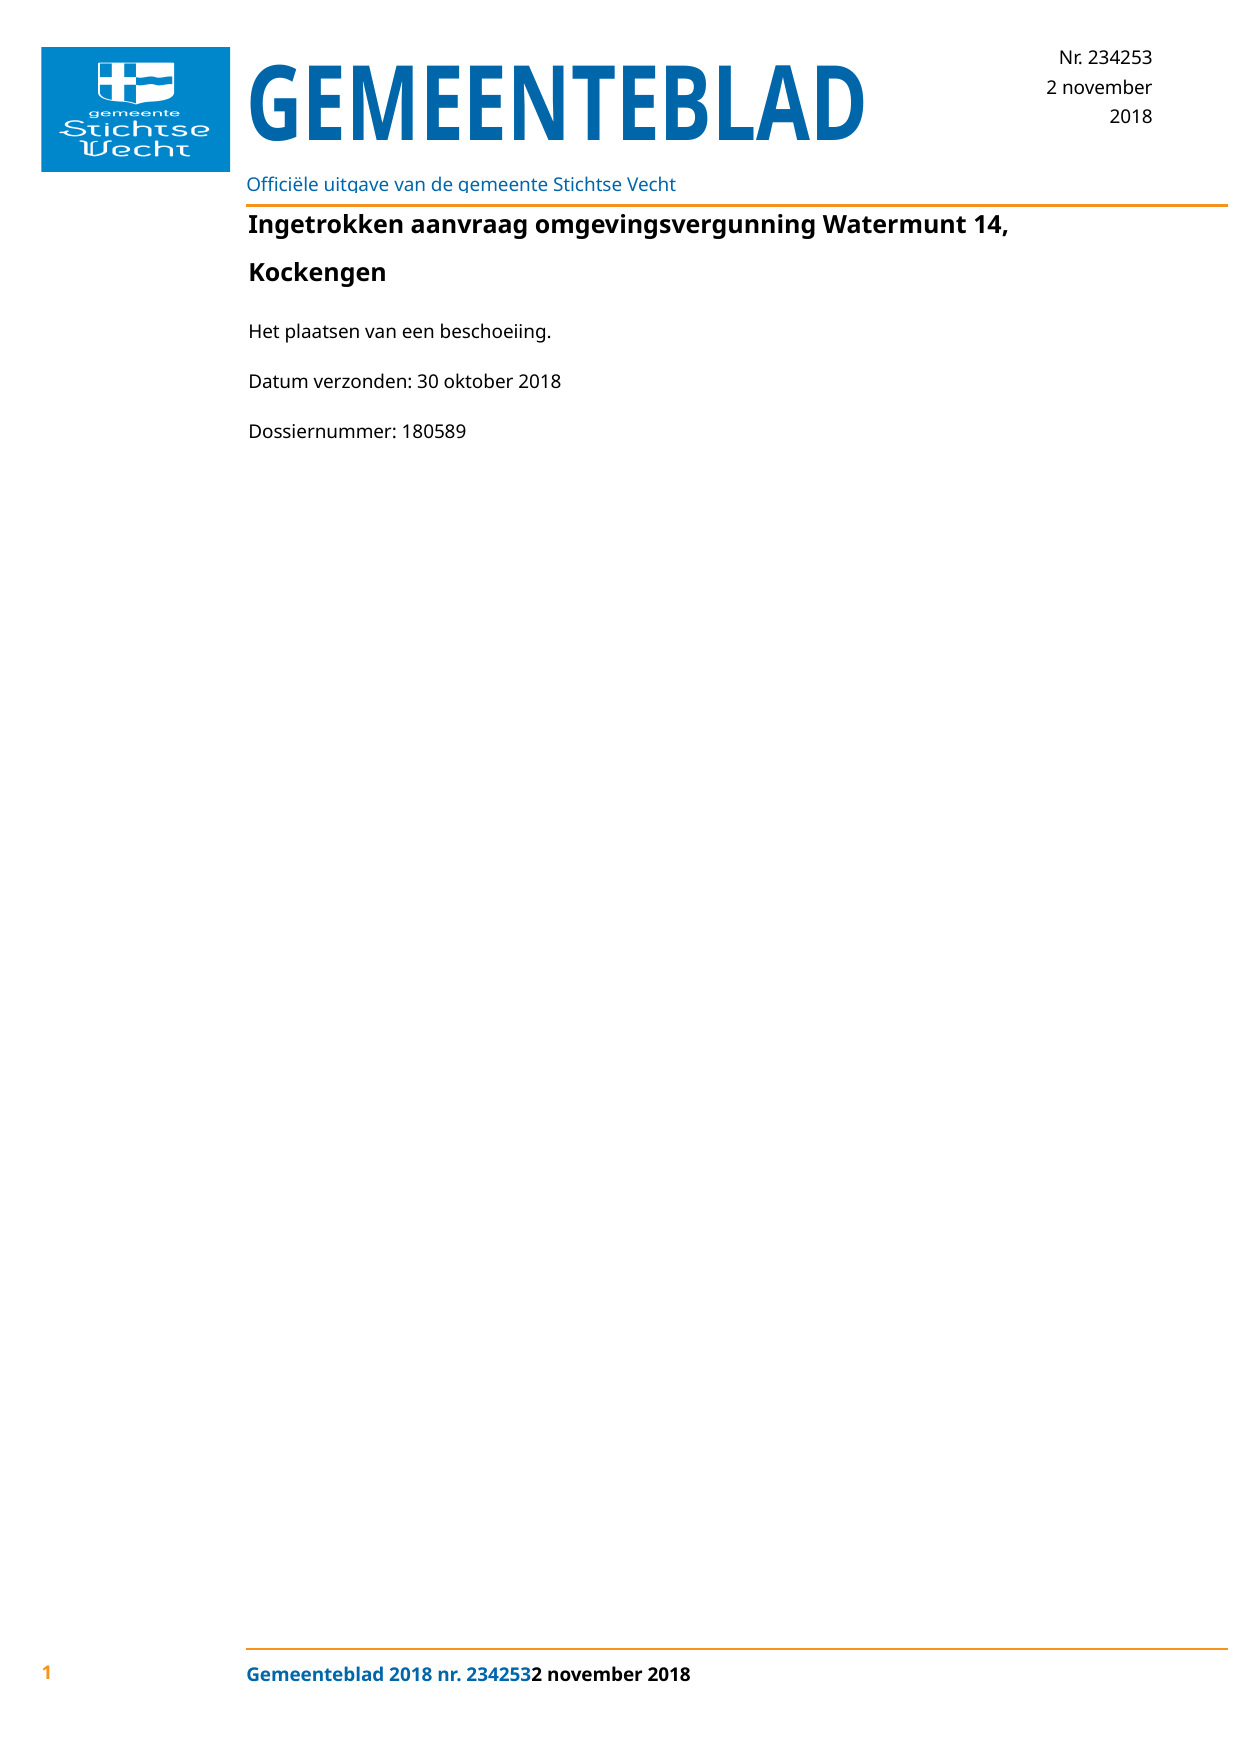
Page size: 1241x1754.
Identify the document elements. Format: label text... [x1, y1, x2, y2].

text Ingetrokken aanvraag omgevingsvergunning Watermunt 14, Kockengen [248, 207, 1152, 288]
text Het plaatsen van een beschoeiing. [248, 318, 1152, 344]
text Datum verzonden: 30 oktober 2018 [248, 368, 1152, 394]
picture [99, 63, 135, 101]
picture [137, 63, 174, 103]
text Dossiernummer: 180589 [248, 419, 1152, 444]
